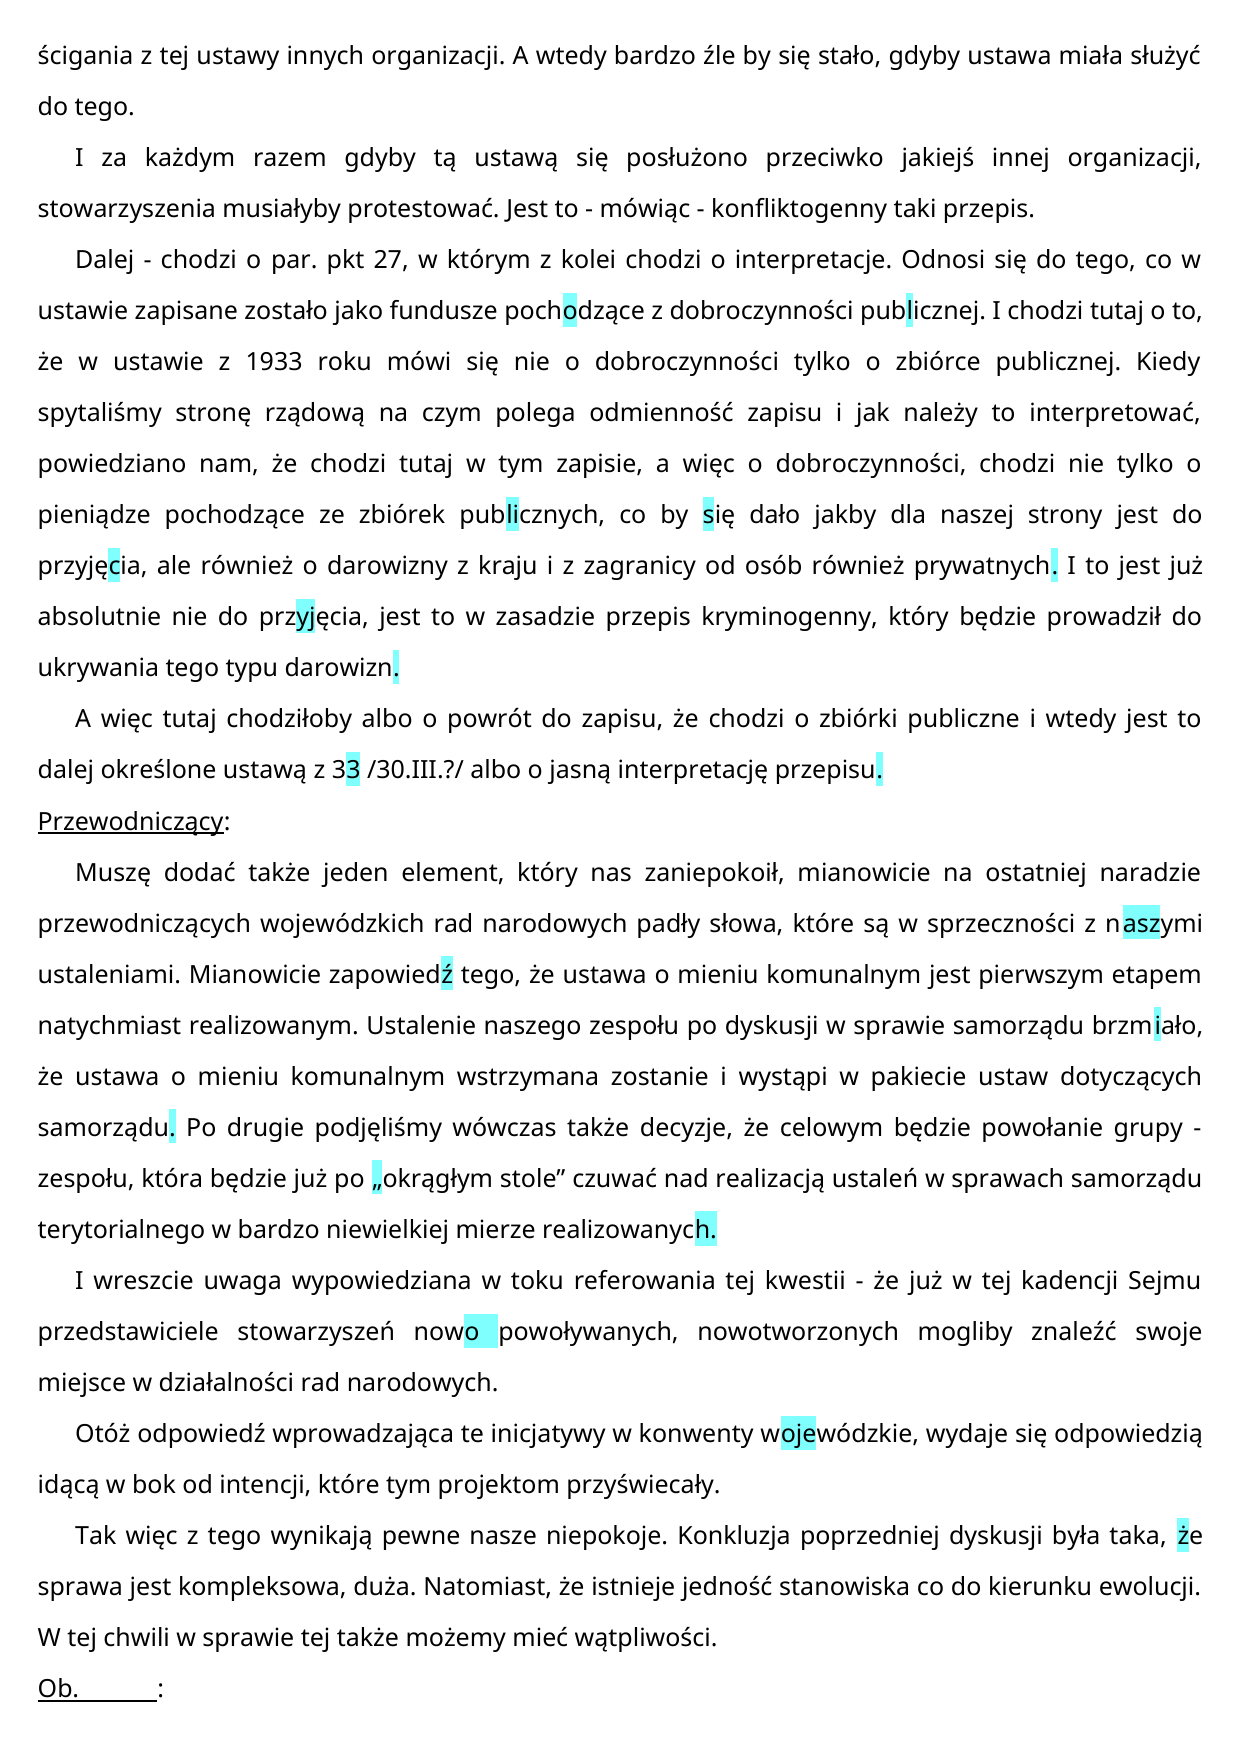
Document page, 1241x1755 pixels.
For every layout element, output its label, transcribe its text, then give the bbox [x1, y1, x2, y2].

text Tak więc z tego wynikają pewne nasze niepokoje. Konkluzja poprzedniej dyskusji była taka, że sprawa jest kompleksowa, duża. Natomiast, że istnieje jedność stanowiska co do kierunku ewolucji. W tej chwili w sprawie tej także możemy mieć wątpliwości. [37, 1518, 1203, 1654]
text ścigania z tej ustawy innych organizacji. A wtedy bardzo źle by się stało, gdyby ustawa miała służyć do tego. [37, 37, 1203, 123]
text A więc tutaj chodziłoby albo o powrót do zapisu, że chodzi o zbiórki publiczne i wtedy jest to dalej określone ustawą z 33 /30.III.?/ albo o jasną interpretację przepisu. [37, 701, 1203, 786]
text Ob. : [37, 1671, 1203, 1705]
text Dalej - chodzi o par. pkt 27, w którym z kolei chodzi o interpretacje. Odnosi się do tego, co w ustawie zapisane zostało jako fundusze pochodzące z dobroczynności publicznej. I chodzi tutaj o to, że w ustawie z 1933 roku mówi się nie o dobroczynności tylko o zbiórce publicznej. Kiedy spytaliśmy stronę rządową na czym polega odmienność zapisu i jak należy to interpretować, powiedziano nam, że chodzi tutaj w tym zapisie, a więc o dobroczynności, chodzi nie tylko o pieniądze pochodzące ze zbiórek publicznych, co by się dało jakby dla naszej strony jest do przyjęcia, ale również o darowizny z kraju i z zagranicy od osób również prywatnych. I to jest już absolutnie nie do przyjęcia, jest to w zasadzie przepis kryminogenny, który będzie prowadził do ukrywania tego typu darowizn. [37, 242, 1203, 684]
text Przewodniczący: [37, 803, 1203, 837]
text Otóż odpowiedź wprowadzająca te inicjatywy w konwenty wojewódzkie, wydaje się odpowiedzią idącą w bok od intencji, które tym projektom przyświecały. [37, 1416, 1203, 1501]
text I za każdym razem gdyby tą ustawą się posłużono przeciwko jakiejś innej organizacji, stowarzyszenia musiałyby protestować. Jest to - mówiąc - konfliktogenny taki przepis. [37, 139, 1203, 225]
text Muszę dodać także jeden element, który nas zaniepokoił, mianowicie na ostatniej naradzie przewodniczących wojewódzkich rad narodowych padły słowa, które są w sprzeczności z naszymi ustaleniami. Mianowicie zapowiedź tego, że ustawa o mieniu komunalnym jest pierwszym etapem natychmiast realizowanym. Ustalenie naszego zespołu po dyskusji w sprawie samorządu brzmiało, że ustawa o mieniu komunalnym wstrzymana zostanie i wystąpi w pakiecie ustaw dotyczących samorządu. Po drugie podjęliśmy wówczas także decyzje, że celowym będzie powołanie grupy - zespołu, która będzie już po „okrągłym stole” czuwać nad realizacją ustaleń w sprawach samorządu terytorialnego w bardzo niewielkiej mierze realizowanych. [37, 854, 1203, 1246]
text I wreszcie uwaga wypowiedziana w toku referowania tej kwestii - że już w tej kadencji Sejmu przedstawiciele stowarzyszeń nowo powoływanych, nowotworzonych mogliby znaleźć swoje miejsce w działalności rad narodowych. [37, 1262, 1203, 1399]
